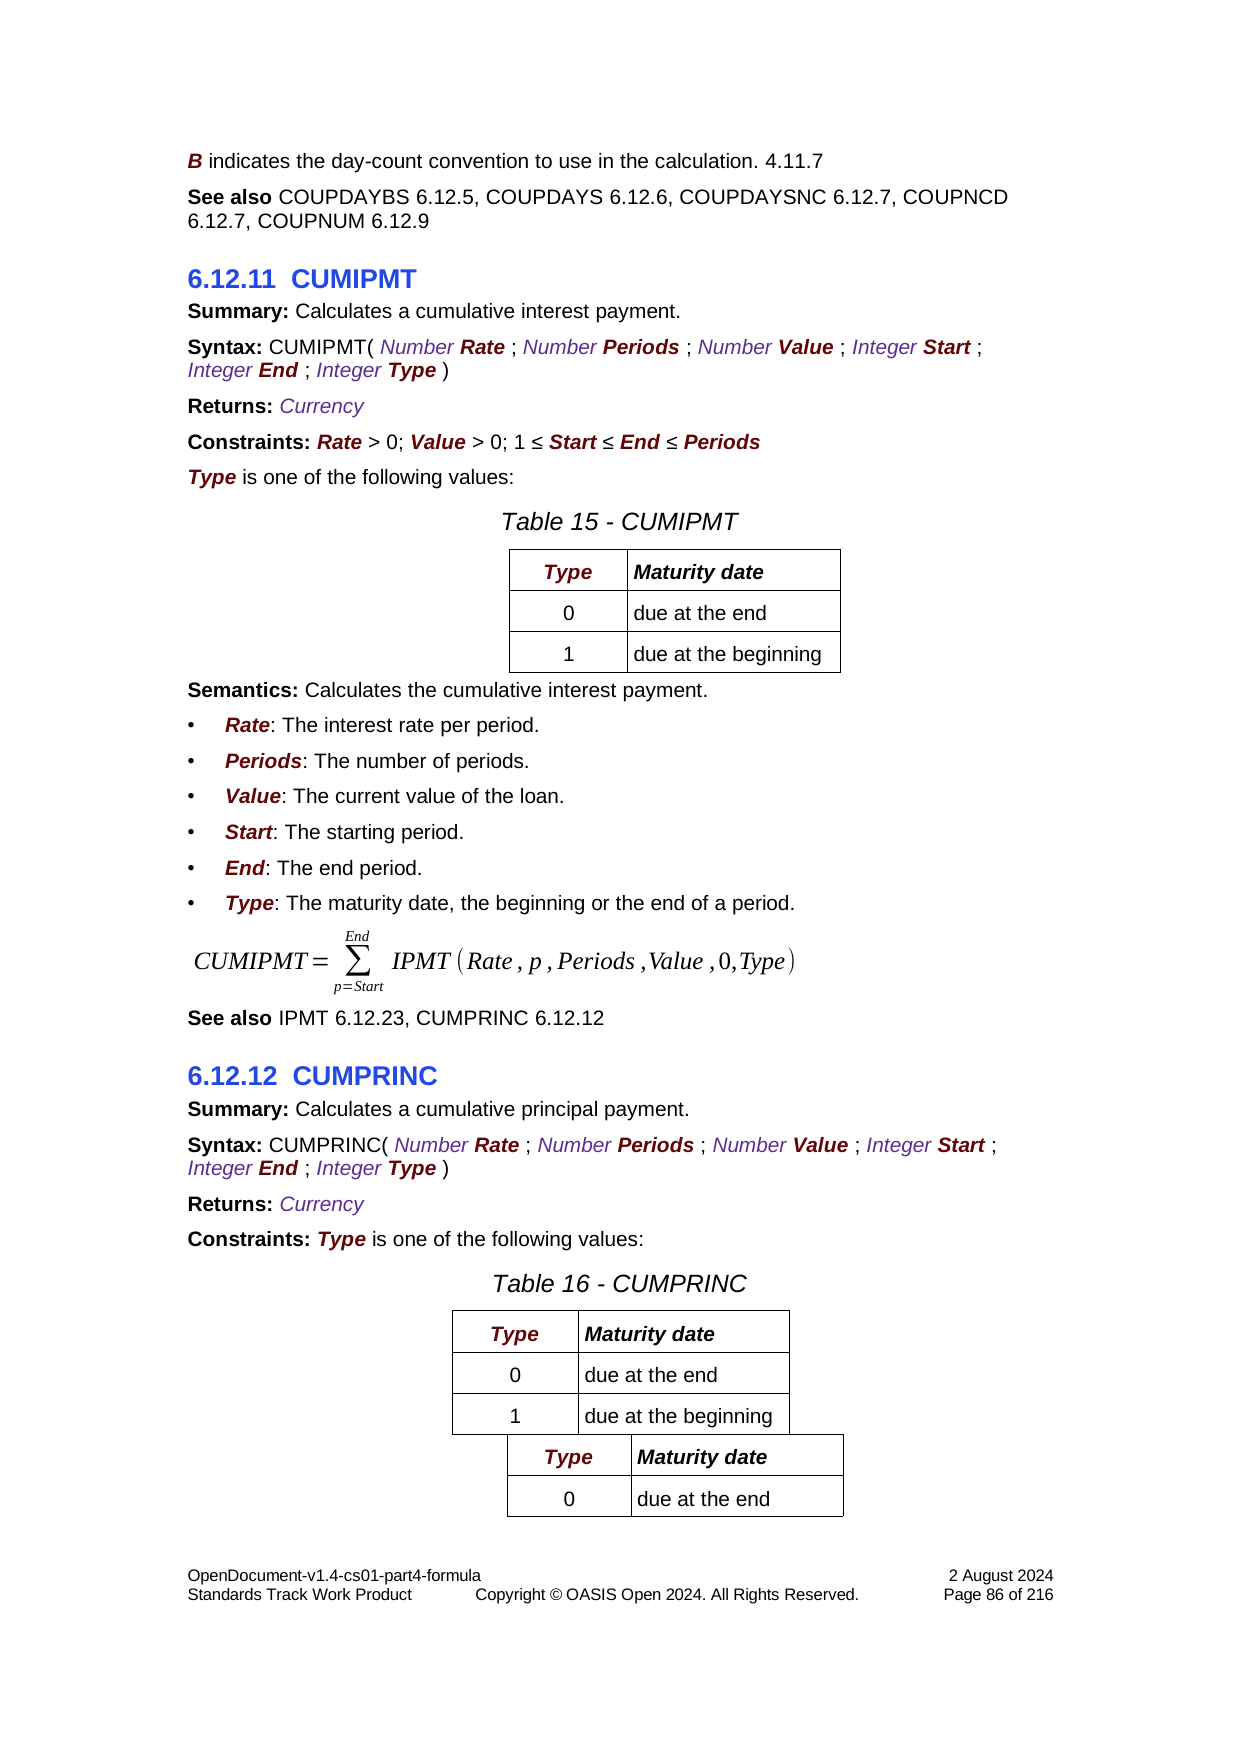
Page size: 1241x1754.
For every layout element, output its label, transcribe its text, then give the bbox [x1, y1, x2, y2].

table_cell 0 [453, 1353, 578, 1393]
list End: The end period. [187, 856, 1053, 880]
text Table 16 - CUMPRINC [187, 1270, 1053, 1298]
text Returns: Currency [187, 394, 1053, 418]
list Type: The maturity date, the beginning or the end of a period. [187, 892, 1053, 915]
subtitle CUMPRINC [187, 1061, 1053, 1091]
table_cell 1 [453, 1394, 578, 1434]
table_cell due at the beginning [579, 1394, 789, 1434]
table_cell due at the end [579, 1353, 789, 1393]
table_header Type [508, 1435, 631, 1475]
table_cell 1 [510, 632, 627, 672]
list Value: The current value of the loan. [187, 785, 1053, 808]
text Returns: Currency [187, 1192, 1053, 1216]
text Summary: Calculates a cumulative principal payment. [187, 1097, 1053, 1121]
text Semantics: Calculates the cumulative interest payment. [187, 678, 1053, 702]
text B indicates the day-count convention to use in the calculation. 4.11.7 [187, 150, 1053, 173]
text Syntax: CUMIPMT( Number Rate ; Number Periods ; Number Value ; Integer Start ; Integer End ; Integer Type ) [187, 335, 1053, 382]
text See also IPMT 6.12.23, CUMPRINC 6.12.12 [187, 1007, 1053, 1030]
table_header Maturity date [632, 1435, 843, 1475]
list Start: The starting period. [187, 821, 1053, 844]
text See also COUPDAYBS 6.12.5, COUPDAYS 6.12.6, COUPDAYSNC 6.12.7, COUPNCD 6.12.7, COUPNUM 6.12.9 [187, 186, 1053, 233]
table_cell due at the beginning [628, 632, 840, 672]
text Table 15 - CUMIPMT [187, 508, 1053, 536]
text Constraints: Rate > 0; Value > 0; 1 ≤ Start ≤ End ≤ Periods [187, 430, 1053, 454]
list Periods: The number of periods. [187, 749, 1053, 773]
table_header Maturity date [628, 550, 840, 589]
table_cell 0 [510, 591, 627, 631]
table_cell 0 [508, 1476, 631, 1516]
table_header Maturity date [579, 1311, 789, 1352]
subtitle CUMIPMT [187, 264, 1053, 294]
table_cell due at the end [628, 591, 840, 631]
table_header Type [510, 550, 627, 589]
text Type is one of the following values: [187, 466, 1053, 489]
text Syntax: CUMPRINC( Number Rate ; Number Periods ; Number Value ; Integer Start ; Integer End ; Integer Type ) [187, 1133, 1053, 1180]
list Rate: The interest rate per period. [187, 714, 1053, 737]
table_cell due at the end [632, 1476, 843, 1516]
text Summary: Calculates a cumulative interest payment. [187, 300, 1053, 323]
text Constraints: Type is one of the following values: [187, 1228, 1053, 1251]
table_header Type [453, 1311, 578, 1352]
